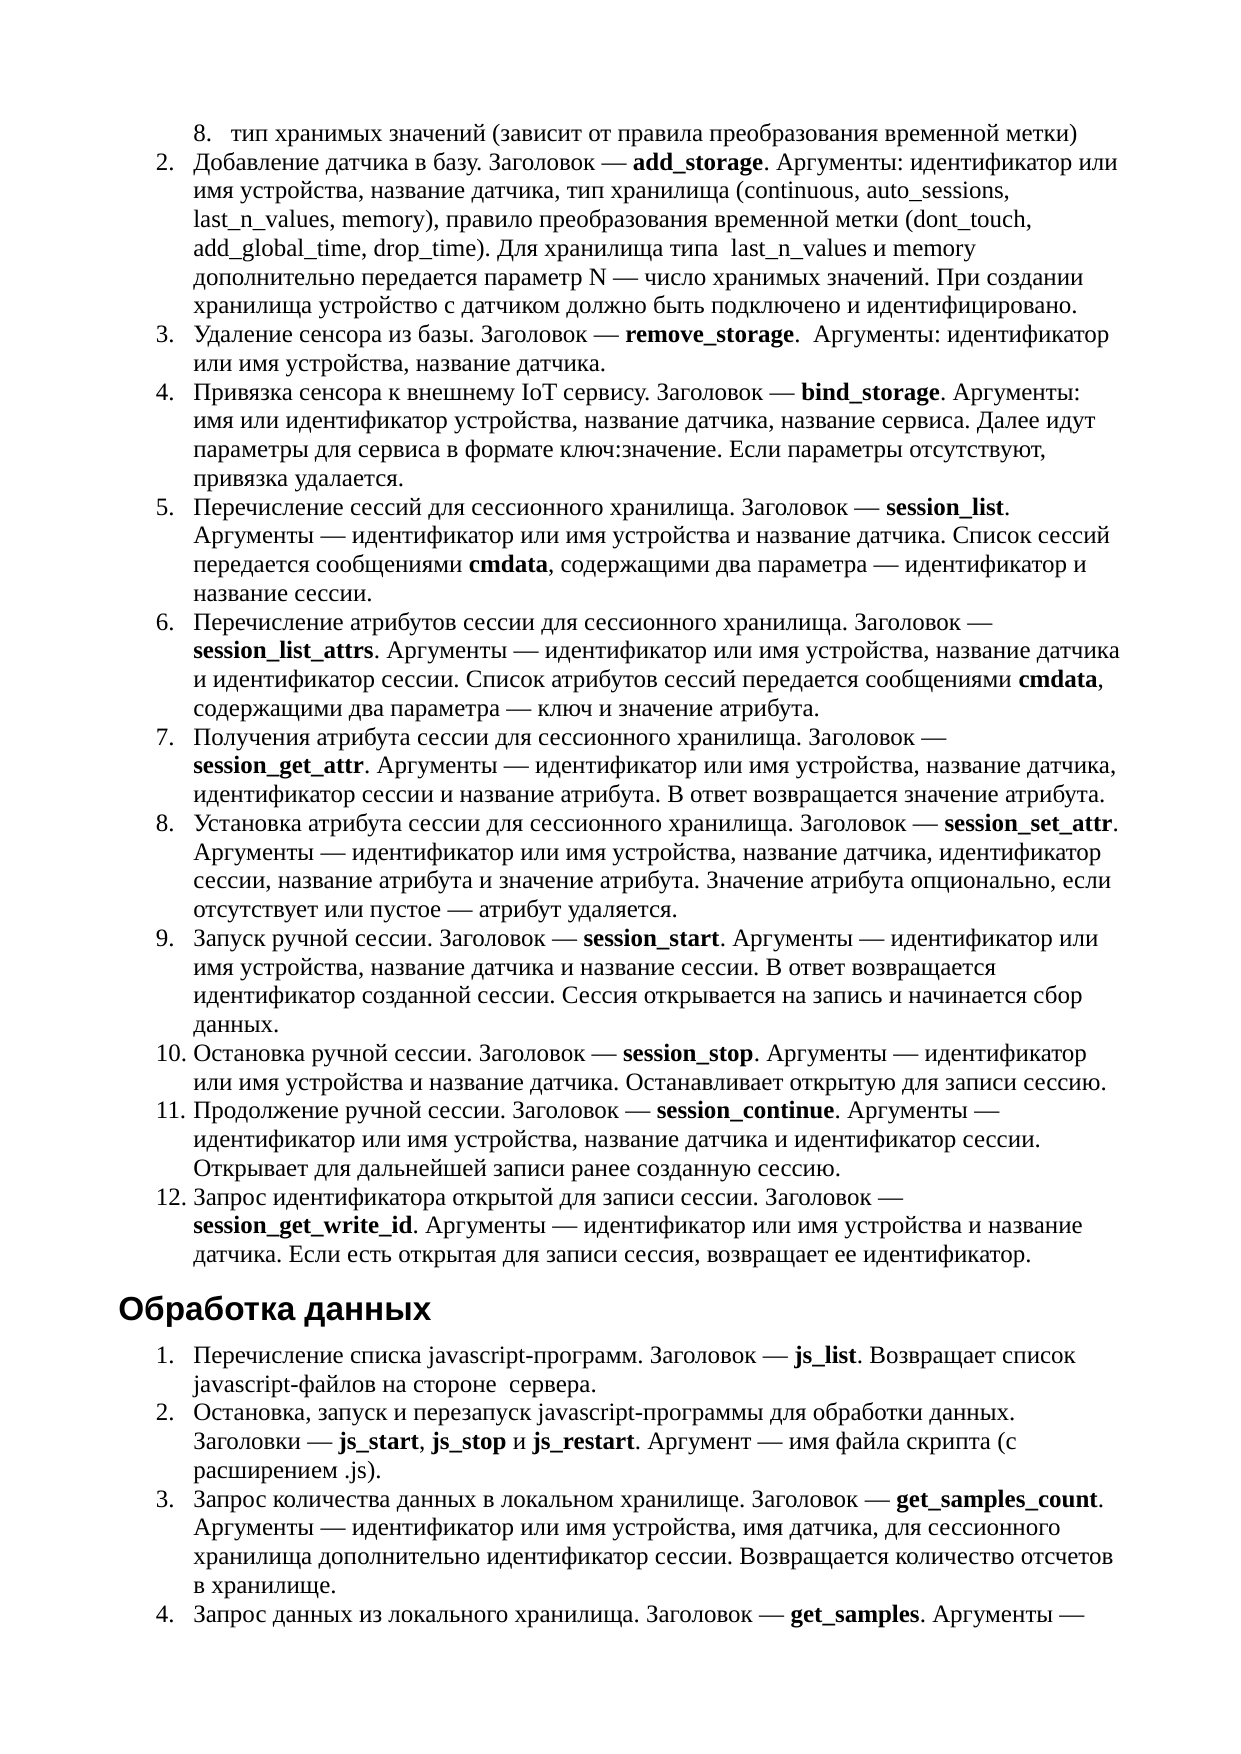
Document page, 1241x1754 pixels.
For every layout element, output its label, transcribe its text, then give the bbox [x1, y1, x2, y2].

list Запрос данных из локального хранилища. Заголовок — get_samples. Аргументы — [156, 1599, 1122, 1627]
list Запрос количества данных в локальном хранилище. Заголовок — get_samples_count. Аргументы — идентификатор или имя устройства, имя датчика, для сессионного хранилища дополнительно идентификатор сессии. Возвращается количество отсчетов в хранилище. [156, 1484, 1122, 1599]
list Запрос идентификатора открытой для записи сессии. Заголовок — session_get_write_id. Аргументы — идентификатор или имя устройства и название датчика. Если есть открытая для записи сессия, возвращает ее идентификатор. [156, 1182, 1122, 1268]
list Привязка сенсора к внешнему IoT сервису. Заголовок — bind_storage. Аргументы: имя или идентификатор устройства, название датчика, название сервиса. Далее идут параметры для сервиса в формате ключ:значение. Если параметры отсутствуют, привязка удалается. [156, 377, 1122, 492]
list Перечисление списка javascript-программ. Заголовок — js_list. Возвращает список javascript-файлов на стороне сервера. [156, 1340, 1122, 1397]
list Добавление датчика в базу. Заголовок — add_storage. Аргументы: идентификатор или имя устройства, название датчика, тип хранилища (continuous, auto_sessions, last_n_values, memory), правило преобразования временной метки (dont_touch, add_global_time, drop_time). Для хранилища типа last_n_values и memory дополнительно передается параметр N — число хранимых значений. При создании хранилища устройство с датчиком должно быть подключено и идентифицировано. [156, 147, 1122, 319]
list Остановка, запуск и перезапуск javascript-программы для обработки данных. Заголовки — js_start, js_stop и js_restart. Аргумент — имя файла скрипта (с расширением .js). [156, 1397, 1122, 1484]
list Удаление сенсора из базы. Заголовок — remove_storage. Аргументы: идентификатор или имя устройства, название датчика. [156, 319, 1122, 377]
list Установка атрибута сессии для сессионного хранилища. Заголовок — session_set_attr. Аргументы — идентификатор или имя устройства, название датчика, идентификатор сессии, название атрибута и значение атрибута. Значение атрибута опционально, если отсутствует или пустое — атрибут удаляется. [156, 808, 1122, 923]
list Продолжение ручной сессии. Заголовок — session_continue. Аргументы — идентификатор или имя устройства, название датчика и идентификатор сессии. Открывает для дальнейшей записи ранее созданную сессию. [156, 1096, 1122, 1182]
list Перечисление сессий для сессионного хранилища. Заголовок — session_list. Аргументы — идентификатор или имя устройства и название датчика. Список сессий передается сообщениями cmdata, содержащими два параметра — идентификатор и название сессии. [156, 492, 1122, 607]
list тип хранимых значений (зависит от правила преобразования временной метки) [193, 118, 1122, 147]
list Перечисление атрибутов сессии для сессионного хранилища. Заголовок — session_list_attrs. Аргументы — идентификатор или имя устройства, название датчика и идентификатор сессии. Список атрибутов сессий передается сообщениями cmdata, содержащими два параметра — ключ и значение атрибута. [156, 607, 1122, 722]
list Остановка ручной сессии. Заголовок — session_stop. Аргументы — идентификатор или имя устройства и название датчика. Останавливает открытую для записи сессию. [156, 1038, 1122, 1096]
list Получения атрибута сессии для сессионного хранилища. Заголовок — session_get_attr. Аргументы — идентификатор или имя устройства, название датчика, идентификатор сессии и название атрибута. В ответ возвращается значение атрибута. [156, 722, 1122, 808]
list Запуск ручной сессии. Заголовок — session_start. Аргументы — идентификатор или имя устройства, название датчика и название сессии. В ответ возвращается идентификатор созданной сессии. Сессия открывается на запись и начинается сбор данных. [156, 923, 1122, 1038]
subtitle Обработка данных [118, 1289, 1122, 1327]
